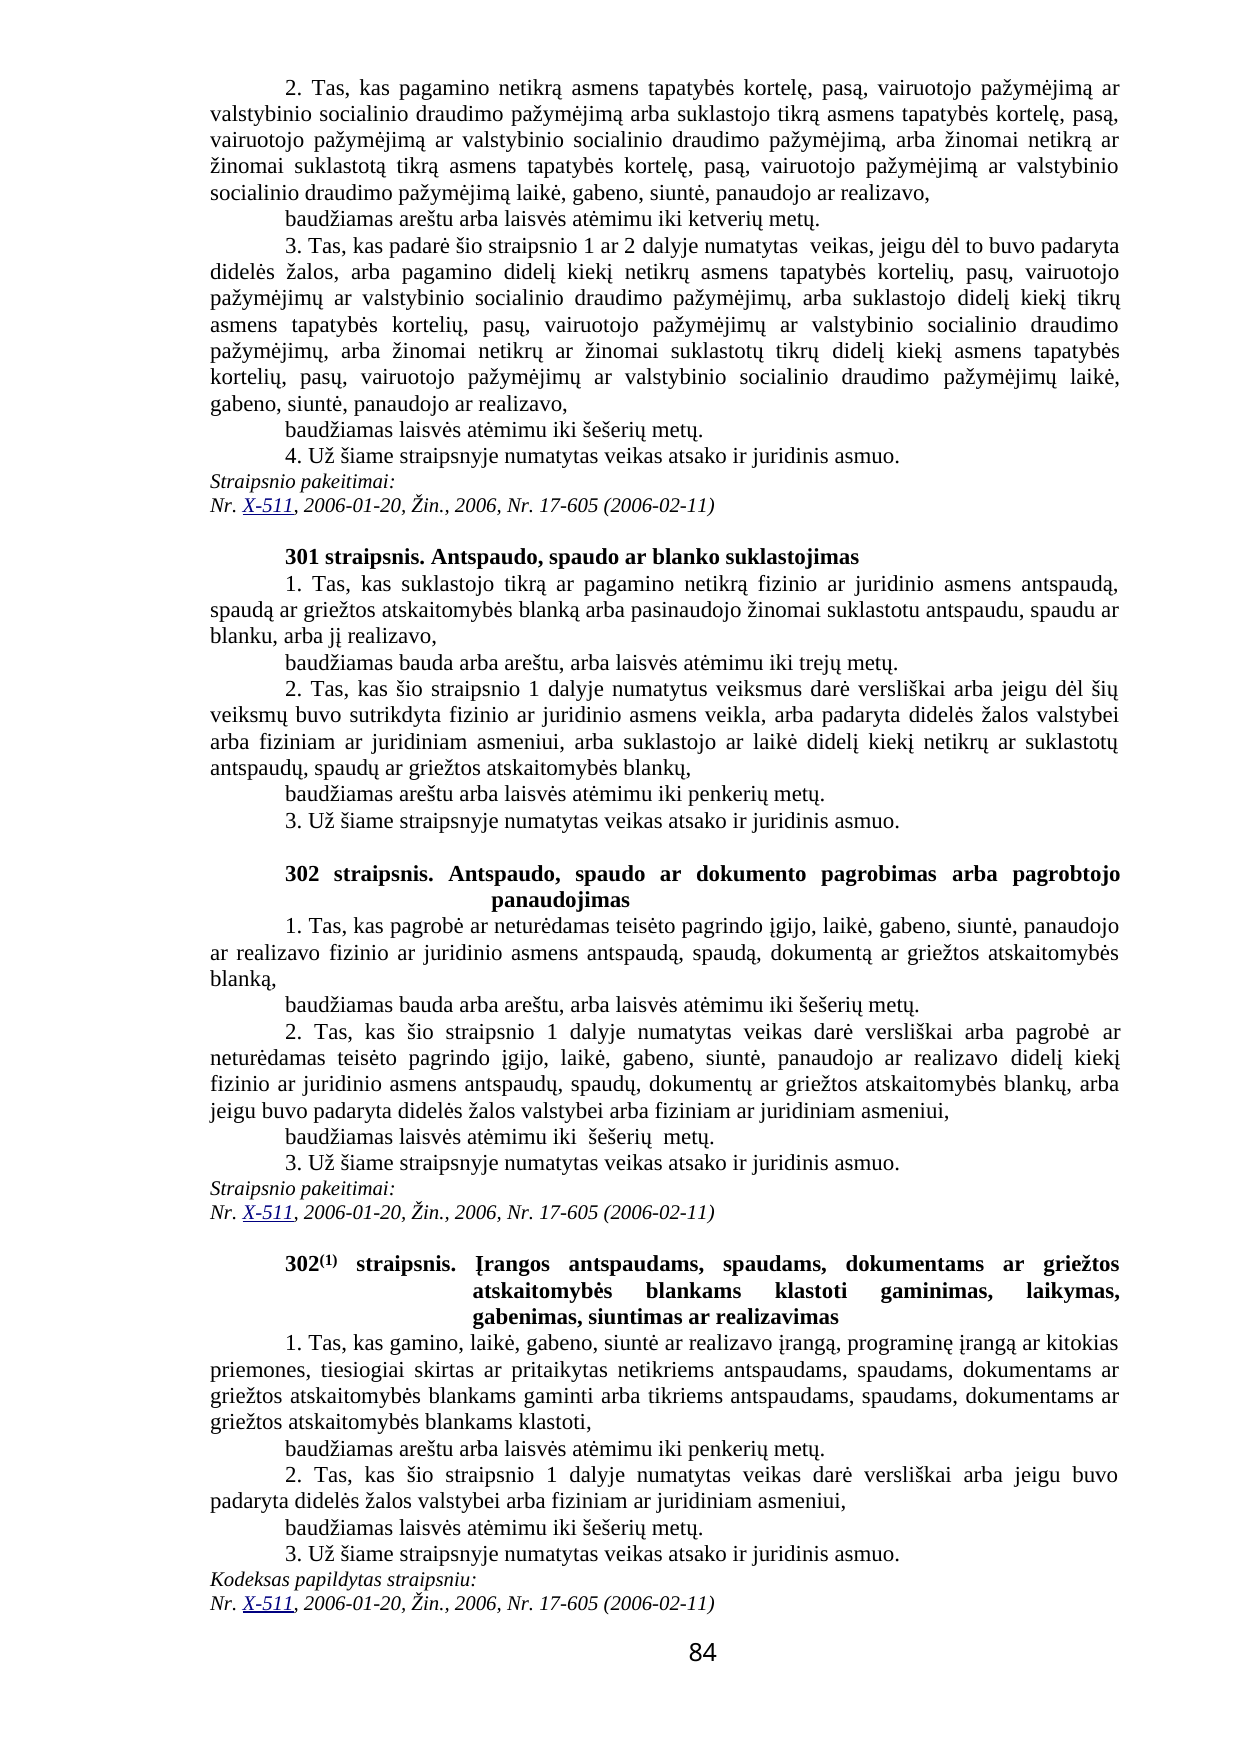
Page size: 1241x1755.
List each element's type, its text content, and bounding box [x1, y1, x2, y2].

text 302(1) straipsnis. Įrangos antspaudams, spaudams, dokumentams ar griežtos atskaitomybės blankams klastoti gaminimas, laikymas, gabenimas, siuntimas ar realizavimas [285, 1250, 1120, 1329]
text Nr. X-511, 2006-01-20, Žin., 2006, Nr. 17-605 (2006-02-11) [210, 1591, 1120, 1615]
text 302 straipsnis. Antspaudo, spaudo ar dokumento pagrobimas arba pagrobtojo panaudojimas [285, 859, 1120, 912]
text 3. Už šiame straipsnyje numatytas veikas atsako ir juridinis asmuo. [210, 807, 1120, 833]
text 3. Už šiame straipsnyje numatytas veikas atsako ir juridinis asmuo. [210, 1149, 1120, 1176]
text 301 straipsnis. Antspaudo, spaudo ar blanko suklastojimas [210, 543, 1120, 570]
text baudžiamas bauda arba areštu, arba laisvės atėmimu iki trejų metų. [210, 649, 1120, 675]
text baudžiamas areštu arba laisvės atėmimu iki penkerių metų. [210, 1435, 1120, 1461]
text 3. Už šiame straipsnyje numatytas veikas atsako ir juridinis asmuo. [210, 1540, 1120, 1567]
text Straipsnio pakeitimai: [210, 1176, 1120, 1200]
text 2. Tas, kas šio straipsnio 1 dalyje numatytas veikas darė versliškai arba jeigu buvo padaryta didelės žalos valstybei arba fiziniam ar juridiniam asmeniui, [210, 1461, 1120, 1514]
text 1. Tas, kas suklastojo tikrą ar pagamino netikrą fizinio ar juridinio asmens antspaudą, spaudą ar griežtos atskaitomybės blanką arba pasinaudojo žinomai suklastotu antspaudu, spaudu ar blanku, arba jį realizavo, [210, 570, 1120, 649]
text 1. Tas, kas pagrobė ar neturėdamas teisėto pagrindo įgijo, laikė, gabeno, siuntė, panaudojo ar realizavo fizinio ar juridinio asmens antspaudą, spaudą, dokumentą ar griežtos atskaitomybės blanką, [210, 912, 1120, 991]
text baudžiamas areštu arba laisvės atėmimu iki ketverių metų. [210, 205, 1120, 232]
text Nr. X-511, 2006-01-20, Žin., 2006, Nr. 17-605 (2006-02-11) [210, 1200, 1120, 1224]
text 2. Tas, kas šio straipsnio 1 dalyje numatytus veiksmus darė versliškai arba jeigu dėl šių veiksmų buvo sutrikdyta fizinio ar juridinio asmens veikla, arba padaryta didelės žalos valstybei arba fiziniam ar juridiniam asmeniui, arba suklastojo ar laikė didelį kiekį netikrų ar suklastotų antspaudų, spaudų ar griežtos atskaitomybės blankų, [210, 675, 1120, 781]
text 3. Tas, kas padarė šio straipsnio 1 ar 2 dalyje numatytas veikas, jeigu dėl to buvo padaryta didelės žalos, arba pagamino didelį kiekį netikrų asmens tapatybės kortelių, pasų, vairuotojo pažymėjimų ar valstybinio socialinio draudimo pažymėjimų, arba suklastojo didelį kiekį tikrų asmens tapatybės kortelių, pasų, vairuotojo pažymėjimų ar valstybinio socialinio draudimo pažymėjimų, arba žinomai netikrų ar žinomai suklastotų tikrų didelį kiekį asmens tapatybės kortelių, pasų, vairuotojo pažymėjimų ar valstybinio socialinio draudimo pažymėjimų laikė, gabeno, siuntė, panaudojo ar realizavo, [210, 232, 1120, 416]
text Kodeksas papildytas straipsniu: [210, 1567, 1120, 1591]
text baudžiamas areštu arba laisvės atėmimu iki penkerių metų. [210, 781, 1120, 807]
text Nr. X-511, 2006-01-20, Žin., 2006, Nr. 17-605 (2006-02-11) [210, 493, 1120, 517]
text baudžiamas laisvės atėmimu iki šešerių metų. [210, 416, 1120, 442]
text 1. Tas, kas gamino, laikė, gabeno, siuntė ar realizavo įrangą, programinę įrangą ar kitokias priemones, tiesiogiai skirtas ar pritaikytas netikriems antspaudams, spaudams, dokumentams ar griežtos atskaitomybės blankams gaminti arba tikriems antspaudams, spaudams, dokumentams ar griežtos atskaitomybės blankams klastoti, [210, 1329, 1120, 1435]
text baudžiamas laisvės atėmimu iki šešerių metų. [210, 1123, 1120, 1149]
text 2. Tas, kas šio straipsnio 1 dalyje numatytas veikas darė versliškai arba pagrobė ar neturėdamas teisėto pagrindo įgijo, laikė, gabeno, siuntė, panaudojo ar realizavo didelį kiekį fizinio ar juridinio asmens antspaudų, spaudų, dokumentų ar griežtos atskaitomybės blankų, arba jeigu buvo padaryta didelės žalos valstybei arba fiziniam ar juridiniam asmeniui, [210, 1018, 1120, 1123]
text baudžiamas bauda arba areštu, arba laisvės atėmimu iki šešerių metų. [210, 991, 1120, 1018]
text 2. Tas, kas pagamino netikrą asmens tapatybės kortelę, pasą, vairuotojo pažymėjimą ar valstybinio socialinio draudimo pažymėjimą arba suklastojo tikrą asmens tapatybės kortelę, pasą, vairuotojo pažymėjimą ar valstybinio socialinio draudimo pažymėjimą, arba žinomai netikrą ar žinomai suklastotą tikrą asmens tapatybės kortelę, pasą, vairuotojo pažymėjimą ar valstybinio socialinio draudimo pažymėjimą laikė, gabeno, siuntė, panaudojo ar realizavo, [210, 73, 1120, 205]
text 4. Už šiame straipsnyje numatytas veikas atsako ir juridinis asmuo. [210, 442, 1120, 469]
text baudžiamas laisvės atėmimu iki šešerių metų. [210, 1514, 1120, 1540]
text Straipsnio pakeitimai: [210, 469, 1120, 493]
